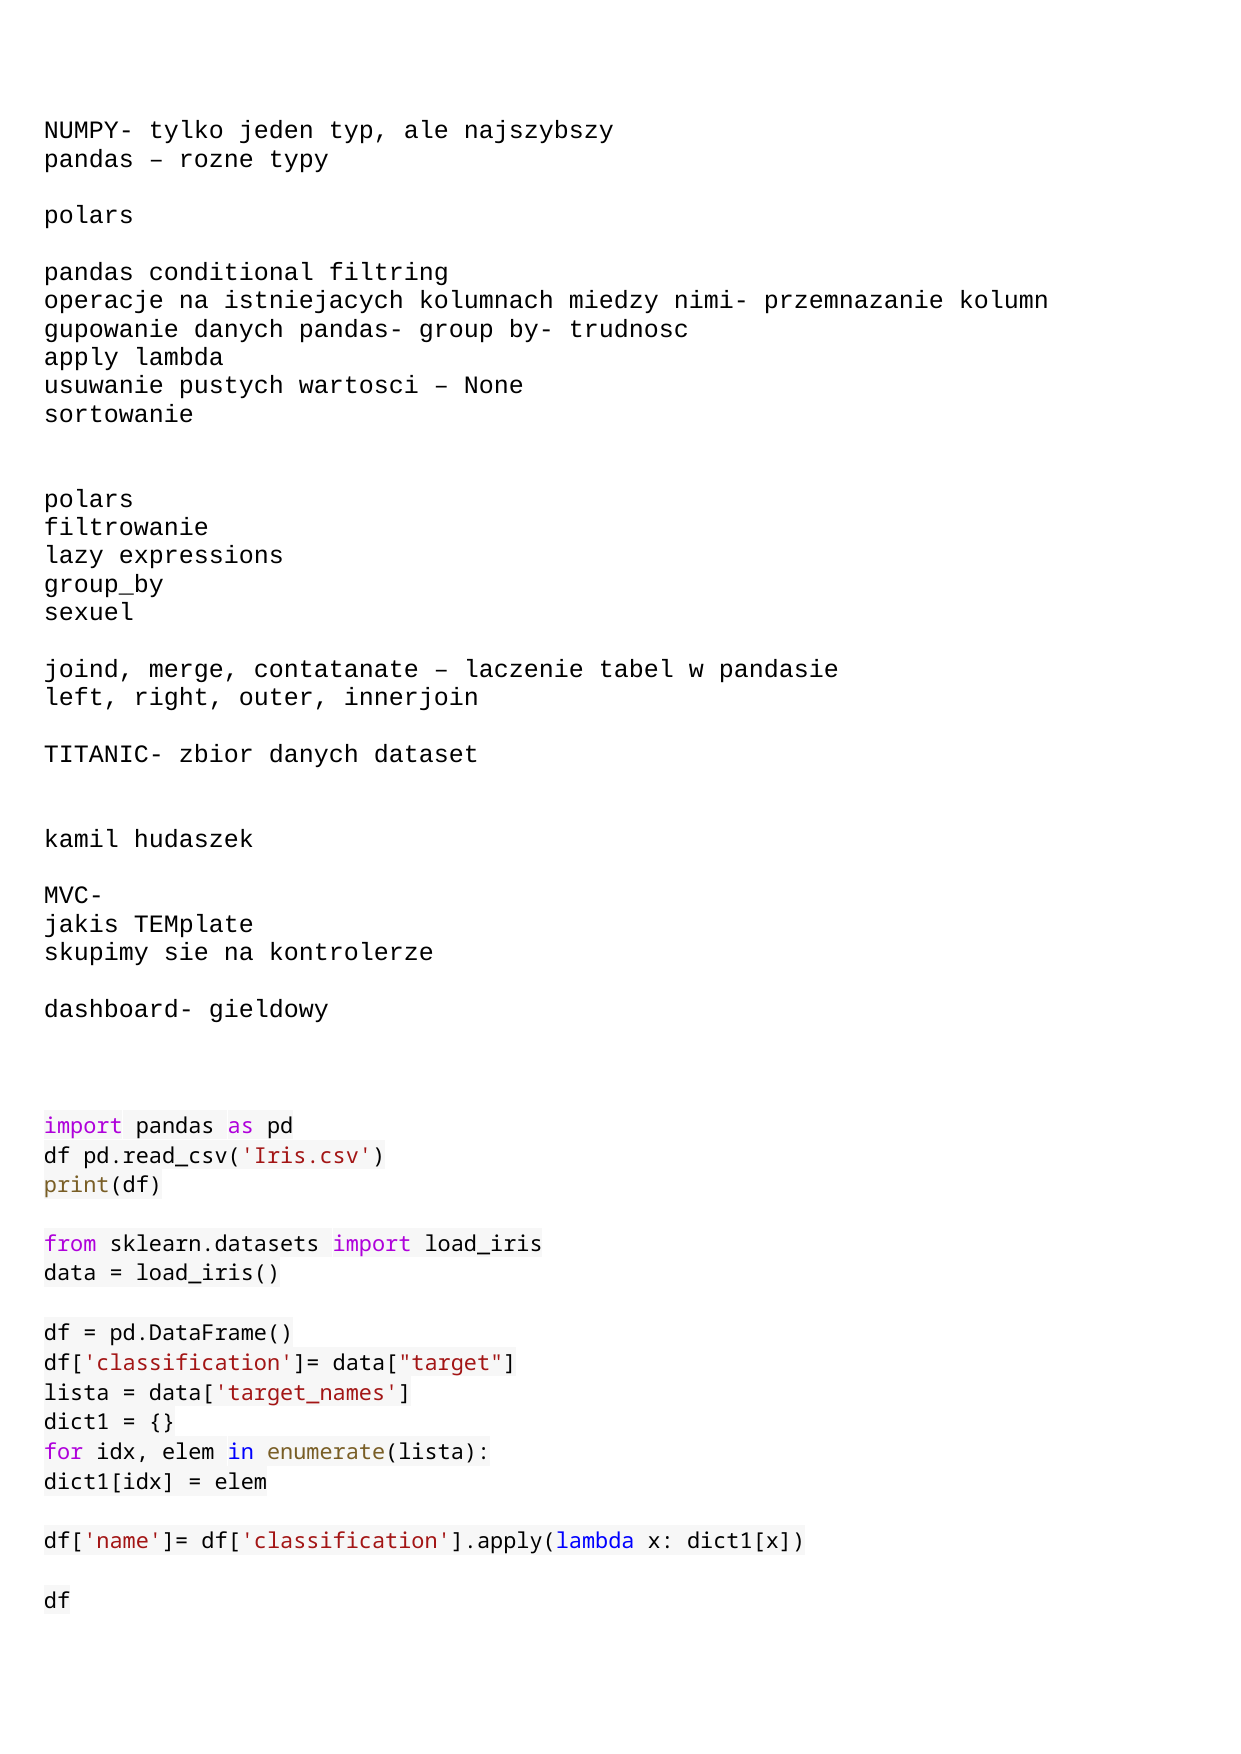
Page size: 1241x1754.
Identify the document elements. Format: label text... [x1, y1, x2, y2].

text kamil hudaszek [44, 826, 1196, 855]
text TITANIC- zbior danych dataset [44, 741, 1196, 770]
text group_by [44, 571, 1196, 600]
text dashboard- gieldowy [44, 996, 1196, 1025]
text usuwanie pustych wartosci – None [44, 373, 1196, 401]
text gupowanie danych pandas- group by- trudnosc [44, 316, 1196, 345]
text dict1[idx] = elem [44, 1466, 1196, 1496]
text data = load_iris() [44, 1257, 1196, 1287]
text dict1 = {} [44, 1406, 1196, 1436]
text joind, merge, contatanate – laczenie tabel w pandasie [44, 656, 1196, 685]
text pandas – rozne typy [44, 146, 1196, 175]
text sexuel [44, 600, 1196, 628]
text df = pd.DataFrame() [44, 1317, 1196, 1347]
text MVC- jakis TEMplate skupimy sie na kontrolerze [44, 883, 1196, 968]
text df pd.read_csv('Iris.csv') [44, 1139, 1196, 1169]
text df['classification']= data["target"] [44, 1347, 1196, 1376]
text filtrowanie [44, 515, 1196, 543]
text print(df) [44, 1169, 1196, 1199]
text operacje na istniejacych kolumnach miedzy nimi- przemnazanie kolumn [44, 288, 1196, 316]
text polars [44, 203, 1196, 231]
text apply lambda [44, 345, 1196, 373]
text from sklearn.datasets import load_iris [44, 1227, 1196, 1257]
text polars [44, 486, 1196, 515]
text sortowanie [44, 401, 1196, 430]
text NUMPY- tylko jeden typ, ale najszybszy [44, 118, 1196, 146]
text df [44, 1585, 1196, 1614]
text for idx, elem in enumerate(lista): [44, 1436, 1196, 1466]
text pandas conditional filtring [44, 260, 1196, 288]
text left, right, outer, innerjoin [44, 685, 1196, 713]
text lazy expressions [44, 543, 1196, 571]
text import pandas as pd [44, 1110, 1196, 1139]
text df['name']= df['classification'].apply(lambda x: dict1[x]) [44, 1525, 1196, 1555]
text lista = data['target_names'] [44, 1376, 1196, 1406]
